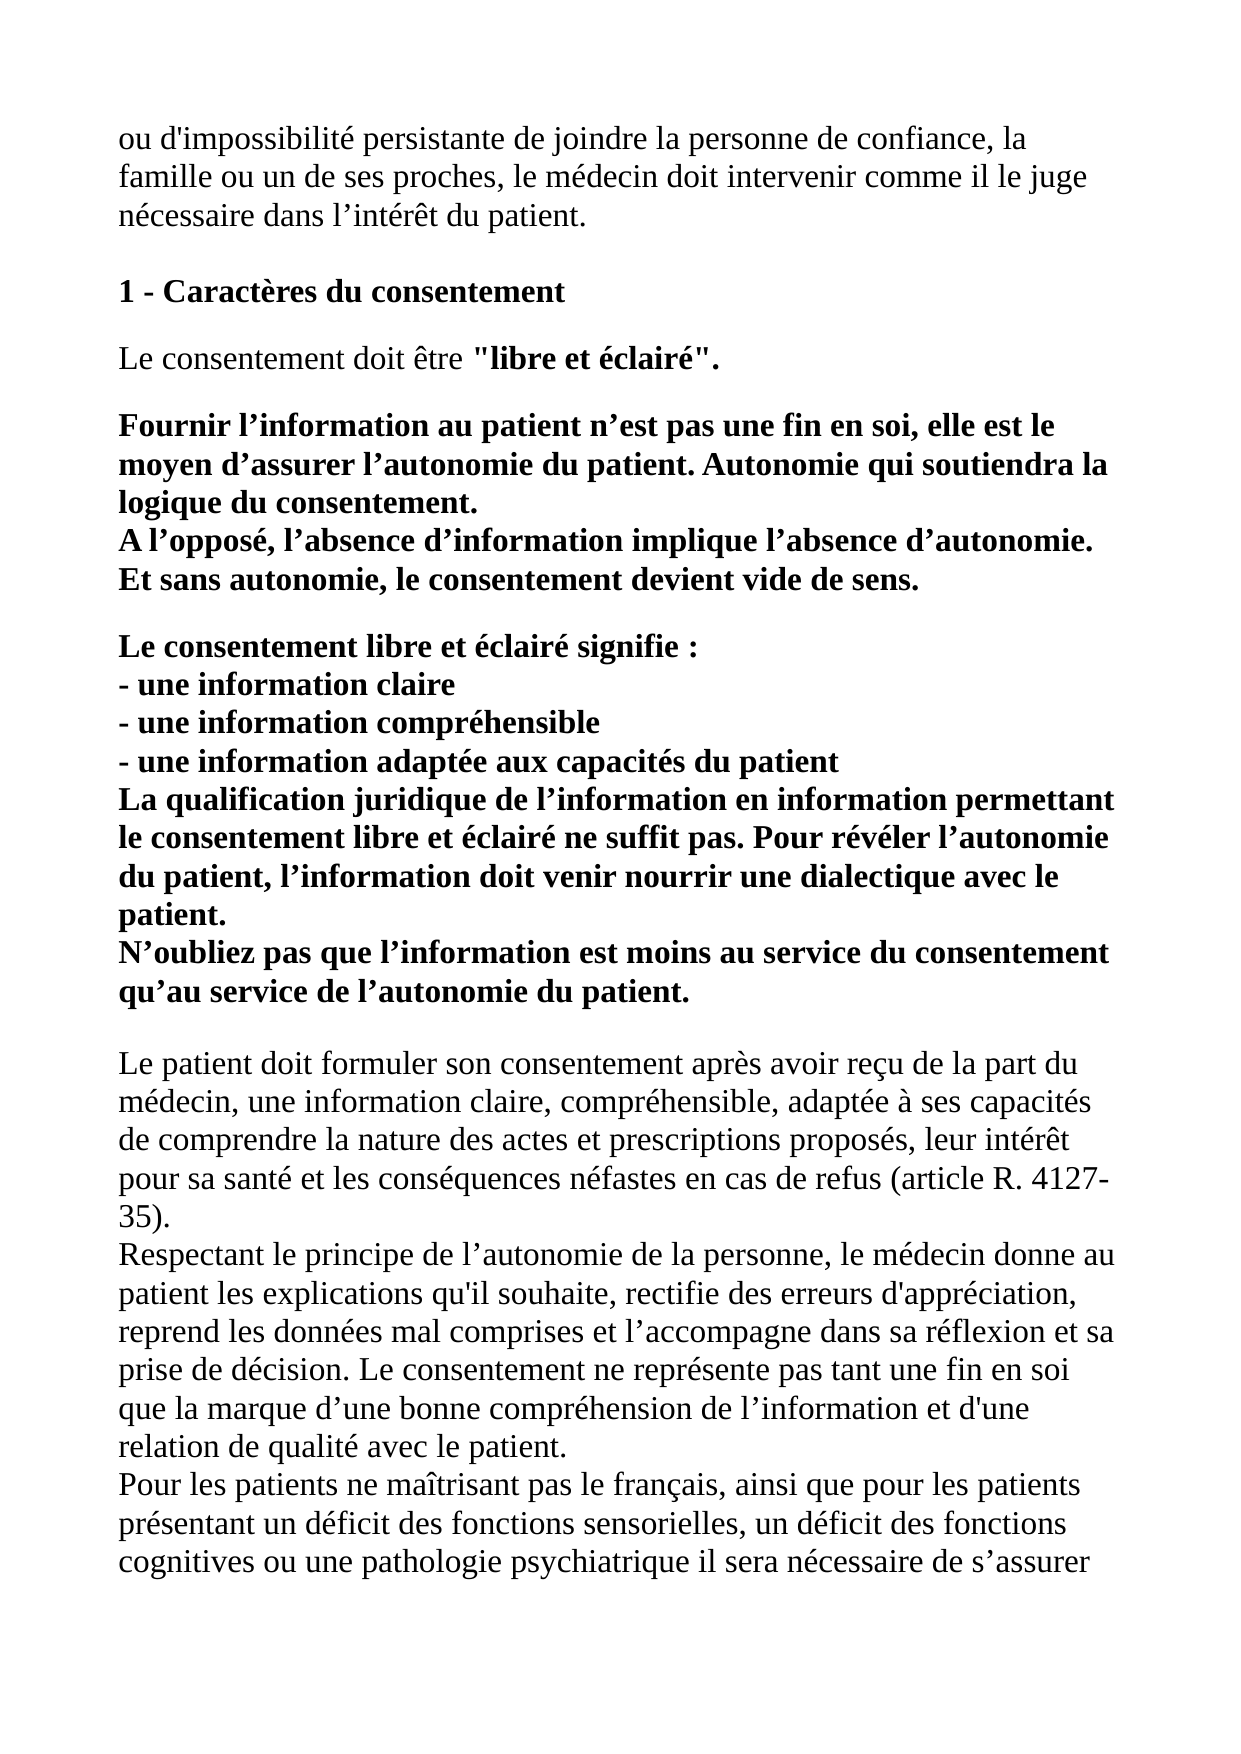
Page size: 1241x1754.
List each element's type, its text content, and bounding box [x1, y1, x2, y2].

text Le consentement libre et éclairé signifie : [118, 626, 1122, 664]
text Le consentement doit être "libre et éclairé". [118, 338, 1122, 377]
text Le patient doit formuler son consentement après avoir reçu de la part du médecin, une information claire, compréhensible, adaptée à ses capacités de comprendre la nature des actes et prescriptions proposés, leur intérêt pour sa santé et les conséquences néfastes en cas de refus (article R. 4127-35). [118, 1043, 1122, 1234]
text Respectant le principe de l’autonomie de la personne, le médecin donne au patient les explications qu'il souhaite, rectifie des erreurs d'appréciation, reprend les données mal comprises et l’accompagne dans sa réflexion et sa prise de décision. Le consentement ne représente pas tant une fin en soi que la marque d’une bonne compréhension de l’information et d'une relation de qualité avec le patient. [118, 1234, 1122, 1464]
text A l’opposé, l’absence d’information implique l’absence d’autonomie. Et sans autonomie, le consentement devient vide de sens. [118, 521, 1122, 597]
text - une information adaptée aux capacités du patient [118, 741, 1122, 779]
text La qualification juridique de l’information en information permettant le consentement libre et éclairé ne suffit pas. Pour révéler l’autonomie du patient, l’information doit venir nourrir une dialectique avec le patient. [118, 779, 1122, 933]
text - une information compréhensible [118, 703, 1122, 741]
text 1 - Caractères du consentement [118, 271, 1122, 310]
text Fournir l’information au patient n’est pas une fin en soi, elle est le moyen d’assurer l’autonomie du patient. Autonomie qui soutiendra la logique du consentement. [118, 406, 1122, 521]
text - une information claire [118, 664, 1122, 703]
text ou d'impossibilité persistante de joindre la personne de confiance, la famille ou un de ses proches, le médecin doit intervenir comme il le juge nécessaire dans l’intérêt du patient. [118, 118, 1122, 233]
text Pour les patients ne maîtrisant pas le français, ainsi que pour les patients présentant un déficit des fonctions sensorielles, un déficit des fonctions cognitives ou une pathologie psychiatrique il sera nécessaire de s’assurer [118, 1464, 1122, 1579]
text N’oubliez pas que l’information est moins au service du consentement qu’au service de l’autonomie du patient. [118, 933, 1122, 1009]
